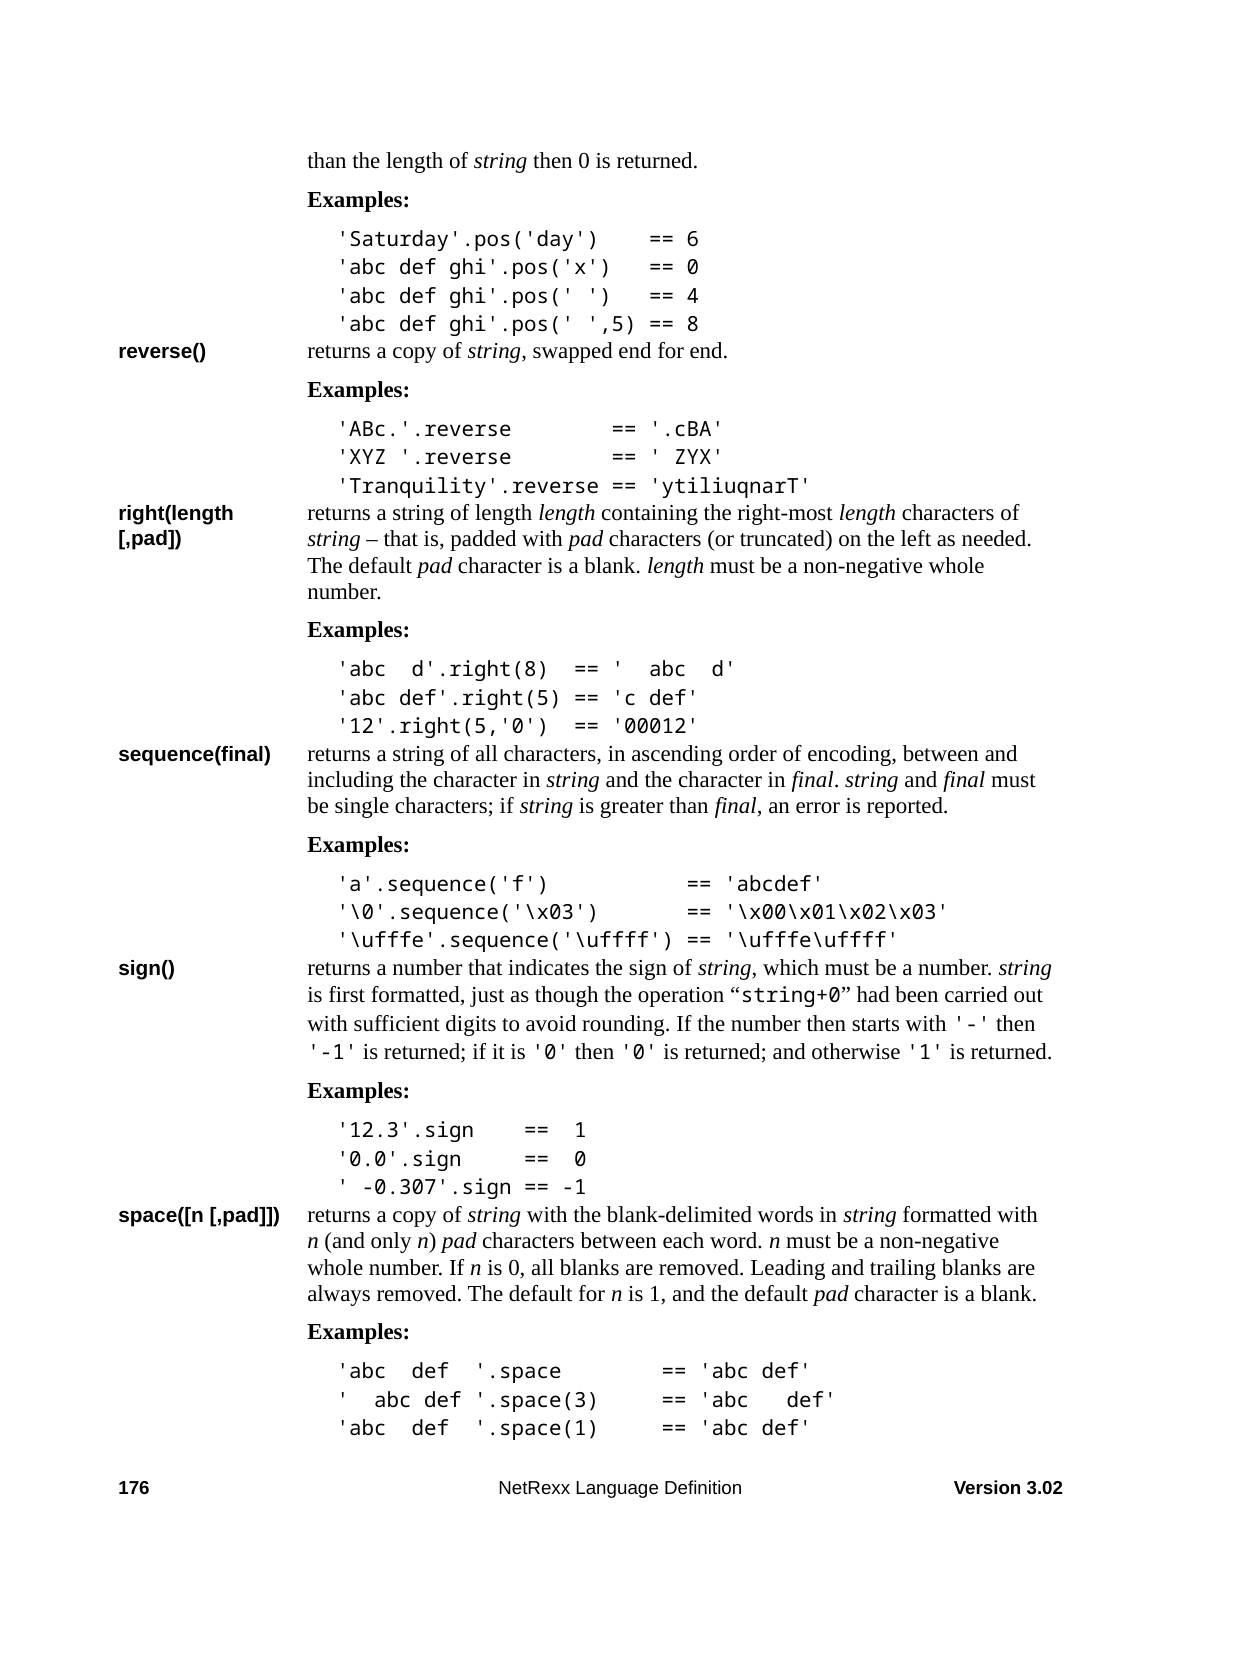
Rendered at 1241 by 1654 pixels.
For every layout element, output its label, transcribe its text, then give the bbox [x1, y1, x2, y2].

table_cell returns a copy of string, swapped end for end. Examples: 'ABc.'.reverse == '.cBA' 'XYZ '.reverse == ' ZYX' 'Tranquility'.reverse == 'ytiliuqnarT' [307, 338, 1063, 499]
table_cell sign() [118, 954, 307, 1201]
table_cell than the length of string then 0 is returned. Examples: 'Saturday'.pos('day') == 6 'abc def ghi'.pos('x') == 0 'abc def ghi'.pos(' ') == 4 'abc def ghi'.pos(' ',5) == 8 [307, 148, 1063, 338]
table_cell returns a string of length length containing the right-most length characters of string – that is, padded with pad characters (or truncated) on the left as needed. The default pad character is a blank. length must be a non-negative whole number. Examples: 'abc d'.right(8) == ' abc d' 'abc def'.right(5) == 'c def' '12'.right(5,'0') == '00012' [307, 499, 1063, 740]
table_cell sequence(final) [118, 740, 307, 954]
table_cell returns a copy of string with the blank-delimited words in string formatted with n (and only n) pad characters between each word. n must be a non-negative whole number. If n is 0, all blanks are removed. Leading and trailing blanks are always removed. The default for n is 1, and the default pad character is a blank. Examples: 'abc def '.space == 'abc def' ' abc def '.space(3) == 'abc def' 'abc def '.space(1) == 'abc def' [307, 1201, 1063, 1442]
table_cell space([n [,pad]]) [118, 1201, 307, 1442]
table_cell returns a string of all characters, in ascending order of encoding, between and including the character in string and the character in final. string and final must be single characters; if string is greater than final, an error is reported. Examples: 'a'.sequence('f') == 'abcdef' '\0'.sequence('\x03') == '\x00\x01\x02\x03' '\ufffe'.sequence('\uffff') == '\ufffe\uffff' [307, 740, 1063, 954]
table_cell right(length [,pad]) [118, 499, 307, 740]
table_cell reverse() [118, 338, 307, 499]
table_cell returns a number that indicates the sign of string, which must be a number. string is first formatted, just as though the operation “string+0” had been carried out with sufficient digits to avoid rounding. If the number then starts with '-' then '-1' is returned; if it is '0' then '0' is returned; and otherwise '1' is returned. Examples: '12.3'.sign == 1 '0.0'.sign == 0 ' -0.307'.sign == -1 [307, 954, 1063, 1201]
table_cell [118, 148, 307, 338]
